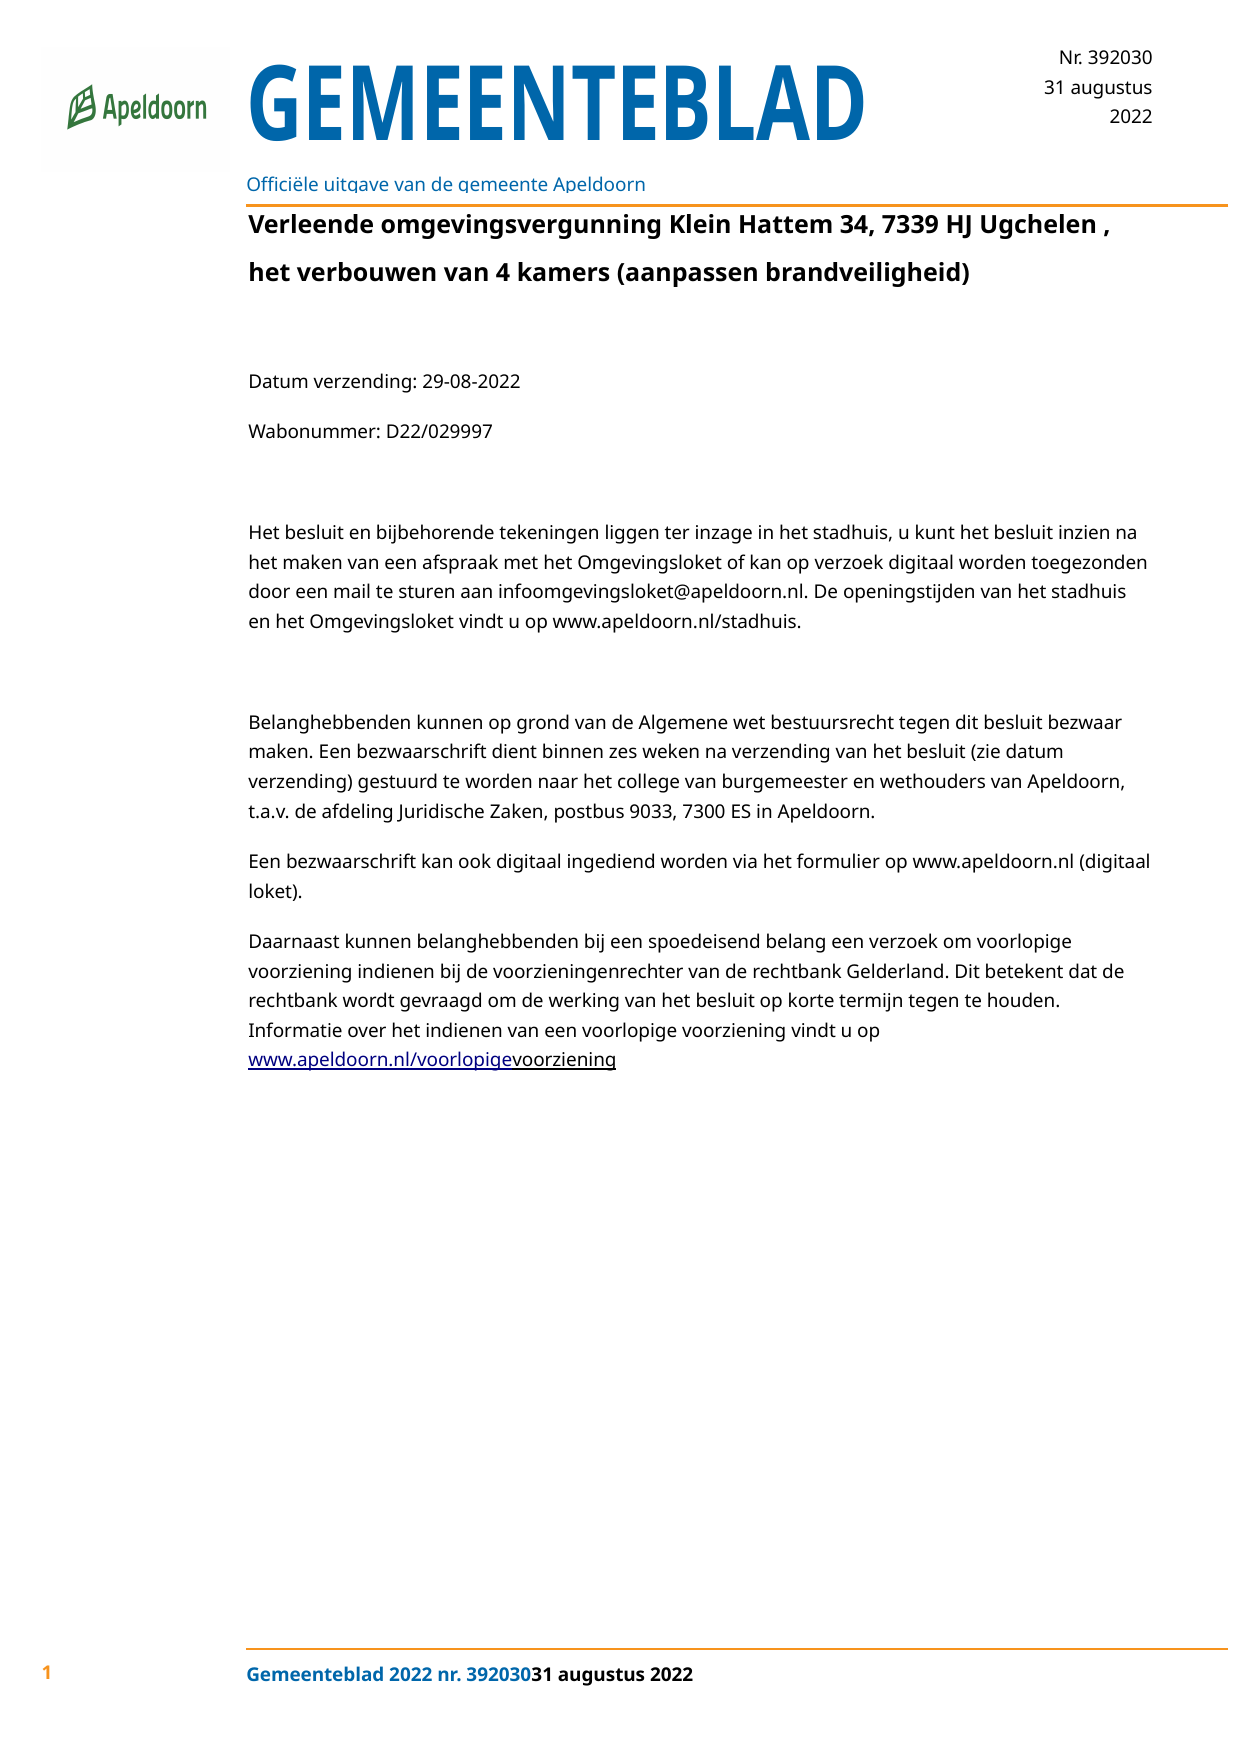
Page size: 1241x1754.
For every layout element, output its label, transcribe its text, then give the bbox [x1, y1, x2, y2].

text Verleende omgevingsvergunning Klein Hattem 34, 7339 HJ Ugchelen , het verbouwen van 4 kamers (aanpassen brandveiligheid) [248, 207, 1152, 288]
text Daarnaast kunnen belanghebbenden bij een spoedeisend belang een verzoek om voorlopige voorziening indienen bij de voorzieningenrechter van de rechtbank Gelderland. Dit betekent dat de rechtbank wordt gevraagd om de werking van het besluit op korte termijn tegen te houden. Informatie over het indienen van een voorlopige voorziening vindt u op www.apeldoorn.nl/voorlopigevoorziening [248, 928, 1152, 1072]
text Belanghebbenden kunnen op grond van de Algemene wet bestuursrecht tegen dit besluit bezwaar maken. Een bezwaarschrift dient binnen zes weken na verzending van het besluit (zie datum verzending) gestuurd te worden naar het college van burgemeester en wethouders van Apeldoorn, t.a.v. de afdeling Juridische Zaken, postbus 9033, 7300 ES in Apeldoorn. [248, 709, 1152, 824]
text Wabonummer: D22/029997 [248, 419, 1152, 444]
text Het besluit en bijbehorende tekeningen liggen ter inzage in het stadhuis, u kunt het besluit inzien na het maken van een afspraak met het Omgevingsloket of kan op verzoek digitaal worden toegezonden door een mail te sturen aan infoomgevingsloket@apeldoorn.nl. De openingstijden van het stadhuis en het Omgevingsloket vindt u op www.apeldoorn.nl/stadhuis. [248, 519, 1152, 634]
text Datum verzending: 29-08-2022 [248, 368, 1152, 394]
text Een bezwaarschrift kan ook digitaal ingediend worden via het formulier op www.apeldoorn.nl (digitaal loket). [248, 848, 1152, 904]
picture [41, 47, 231, 172]
